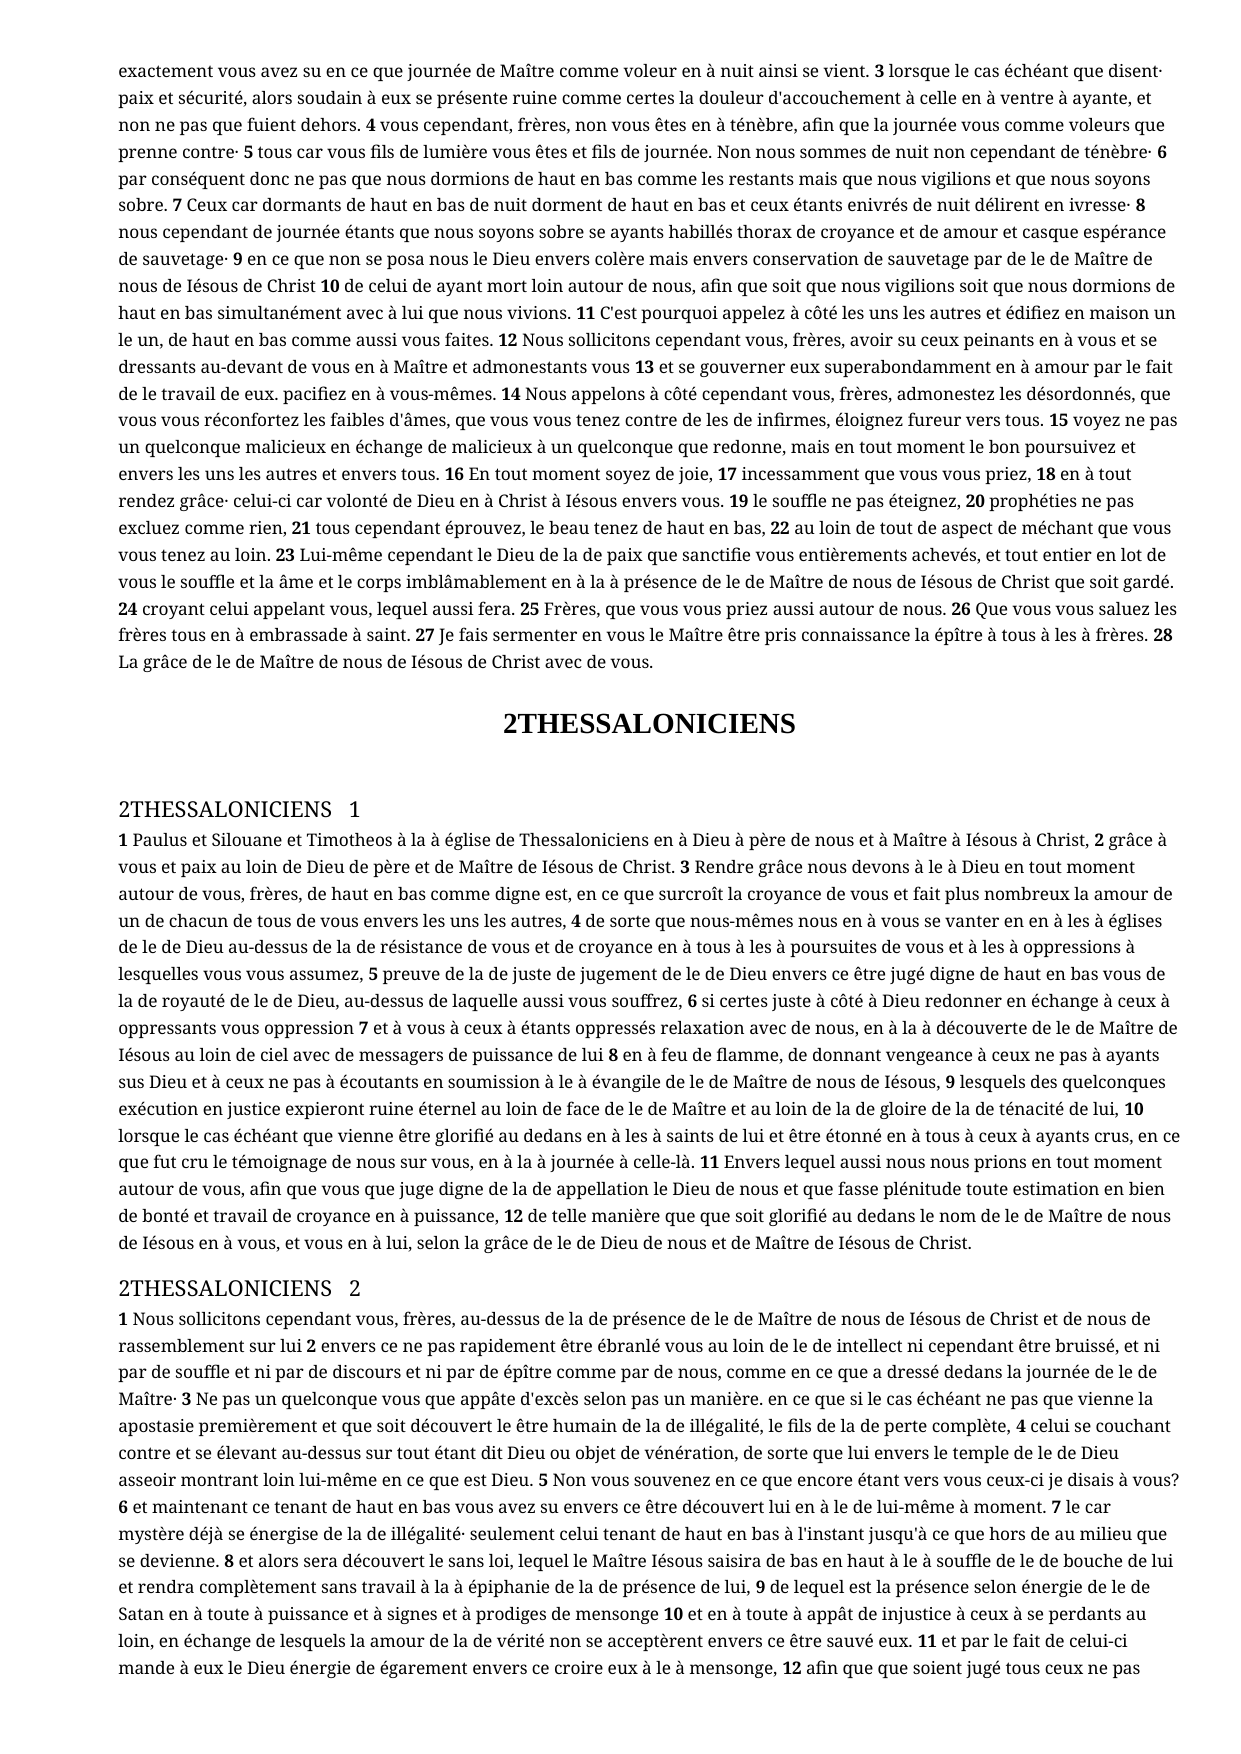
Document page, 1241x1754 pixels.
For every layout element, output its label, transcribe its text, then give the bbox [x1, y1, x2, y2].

text exactement vous avez su en ce que journée de Maître comme voleur en à nuit ainsi se vient. 3 lorsque le cas échéant que disent· paix et sécurité, alors soudain à eux se présente ruine comme certes la douleur d'accouchement à celle en à ventre à ayante, et non ne pas que fuient dehors. 4 vous cependant, frères, non vous êtes en à ténèbre, afin que la journée vous comme voleurs que prenne contre· 5 tous car vous fils de lumière vous êtes et fils de journée. Non nous sommes de nuit non cependant de ténèbre· 6 par conséquent donc ne pas que nous dormions de haut en bas comme les restants mais que nous vigilions et que nous soyons sobre. 7 Ceux car dormants de haut en bas de nuit dorment de haut en bas et ceux étants enivrés de nuit délirent en ivresse· 8 nous cependant de journée étants que nous soyons sobre se ayants habillés thorax de croyance et de amour et casque espérance de sauvetage· 9 en ce que non se posa nous le Dieu envers colère mais envers conservation de sauvetage par de le de Maître de nous de Iésous de Christ 10 de celui de ayant mort loin autour de nous, afin que soit que nous vigilions soit que nous dormions de haut en bas simultanément avec à lui que nous vivions. 11 C'est pourquoi appelez à côté les uns les autres et édifiez en maison un le un, de haut en bas comme aussi vous faites. 12 Nous sollicitons cependant vous, frères, avoir su ceux peinants en à vous et se dressants au-devant de vous en à Maître et admonestants vous 13 et se gouverner eux superabondamment en à amour par le fait de le travail de eux. pacifiez en à vous-mêmes. 14 Nous appelons à côté cependant vous, frères, admonestez les désordonnés, que vous vous réconfortez les faibles d'âmes, que vous vous tenez contre de les de infirmes, éloignez fureur vers tous. 15 voyez ne pas un quelconque malicieux en échange de malicieux à un quelconque que redonne, mais en tout moment le bon poursuivez et envers les uns les autres et envers tous. 16 En tout moment soyez de joie, 17 incessamment que vous vous priez, 18 en à tout rendez grâce· celui-ci car volonté de Dieu en à Christ à Iésous envers vous. 19 le souffle ne pas éteignez, 20 prophéties ne pas excluez comme rien, 21 tous cependant éprouvez, le beau tenez de haut en bas, 22 au loin de tout de aspect de méchant que vous vous tenez au loin. 23 Lui-même cependant le Dieu de la de paix que sanctifie vous entièrements achevés, et tout entier en lot de vous le souffle et la âme et le corps imblâmablement en à la à présence de le de Maître de nous de Iésous de Christ que soit gardé. 24 croyant celui appelant vous, lequel aussi fera. 25 Frères, que vous vous priez aussi autour de nous. 26 Que vous vous saluez les frères tous en à embrassade à saint. 27 Je fais sermenter en vous le Maître être pris connaissance la épître à tous à les à frères. 28 La grâce de le de Maître de nous de Iésous de Christ avec de vous. [118, 59, 1181, 674]
text 2THESSALONICIENS 2 [118, 1273, 1181, 1302]
text 1 Paulus et Silouane et Timotheos à la à église de Thessaloniciens en à Dieu à père de nous et à Maître à Iésous à Christ, 2 grâce à vous et paix au loin de Dieu de père et de Maître de Iésous de Christ. 3 Rendre grâce nous devons à le à Dieu en tout moment autour de vous, frères, de haut en bas comme digne est, en ce que surcroît la croyance de vous et fait plus nombreux la amour de un de chacun de tous de vous envers les uns les autres, 4 de sorte que nous-mêmes nous en à vous se vanter en en à les à églises de le de Dieu au-dessus de la de résistance de vous et de croyance en à tous à les à poursuites de vous et à les à oppressions à lesquelles vous vous assumez, 5 preuve de la de juste de jugement de le de Dieu envers ce être jugé digne de haut en bas vous de la de royauté de le de Dieu, au-dessus de laquelle aussi vous souffrez, 6 si certes juste à côté à Dieu redonner en échange à ceux à oppressants vous oppression 7 et à vous à ceux à étants oppressés relaxation avec de nous, en à la à découverte de le de Maître de Iésous au loin de ciel avec de messagers de puissance de lui 8 en à feu de flamme, de donnant vengeance à ceux ne pas à ayants sus Dieu et à ceux ne pas à écoutants en soumission à le à évangile de le de Maître de nous de Iésous, 9 lesquels des quelconques exécution en justice expieront ruine éternel au loin de face de le de Maître et au loin de la de gloire de la de ténacité de lui, 10 lorsque le cas échéant que vienne être glorifié au dedans en à les à saints de lui et être étonné en à tous à ceux à ayants crus, en ce que fut cru le témoignage de nous sur vous, en à la à journée à celle-là. 11 Envers lequel aussi nous nous prions en tout moment autour de vous, afin que vous que juge digne de la de appellation le Dieu de nous et que fasse plénitude toute estimation en bien de bonté et travail de croyance en à puissance, 12 de telle manière que que soit glorifié au dedans le nom de le de Maître de nous de Iésous en à vous, et vous en à lui, selon la grâce de le de Dieu de nous et de Maître de Iésous de Christ. [118, 828, 1181, 1254]
text 1 Nous sollicitons cependant vous, frères, au-dessus de la de présence de le de Maître de nous de Iésous de Christ et de nous de rassemblement sur lui 2 envers ce ne pas rapidement être ébranlé vous au loin de le de intellect ni cependant être bruissé, et ni par de souffle et ni par de discours et ni par de épître comme par de nous, comme en ce que a dressé dedans la journée de le de Maître· 3 Ne pas un quelconque vous que appâte d'excès selon pas un manière. en ce que si le cas échéant ne pas que vienne la apostasie premièrement et que soit découvert le être humain de la de illégalité, le fils de la de perte complète, 4 celui se couchant contre et se élevant au-dessus sur tout étant dit Dieu ou objet de vénération, de sorte que lui envers le temple de le de Dieu asseoir montrant loin lui-même en ce que est Dieu. 5 Non vous souvenez en ce que encore étant vers vous ceux-ci je disais à vous? 6 et maintenant ce tenant de haut en bas vous avez su envers ce être découvert lui en à le de lui-même à moment. 7 le car mystère déjà se énergise de la de illégalité· seulement celui tenant de haut en bas à l'instant jusqu'à ce que hors de au milieu que se devienne. 8 et alors sera découvert le sans loi, lequel le Maître Iésous saisira de bas en haut à le à souffle de le de bouche de lui et rendra complètement sans travail à la à épiphanie de la de présence de lui, 9 de lequel est la présence selon énergie de le de Satan en à toute à puissance et à signes et à prodiges de mensonge 10 et en à toute à appât de injustice à ceux à se perdants au loin, en échange de lesquels la amour de la de vérité non se acceptèrent envers ce être sauvé eux. 11 et par le fait de celui-ci mande à eux le Dieu énergie de égarement envers ce croire eux à le à mensonge, 12 afin que que soient jugé tous ceux ne pas [118, 1307, 1181, 1679]
text 2THESSALONICIENS 1 [118, 794, 1181, 824]
subtitle 2THESSALONICIENS [118, 706, 1181, 740]
